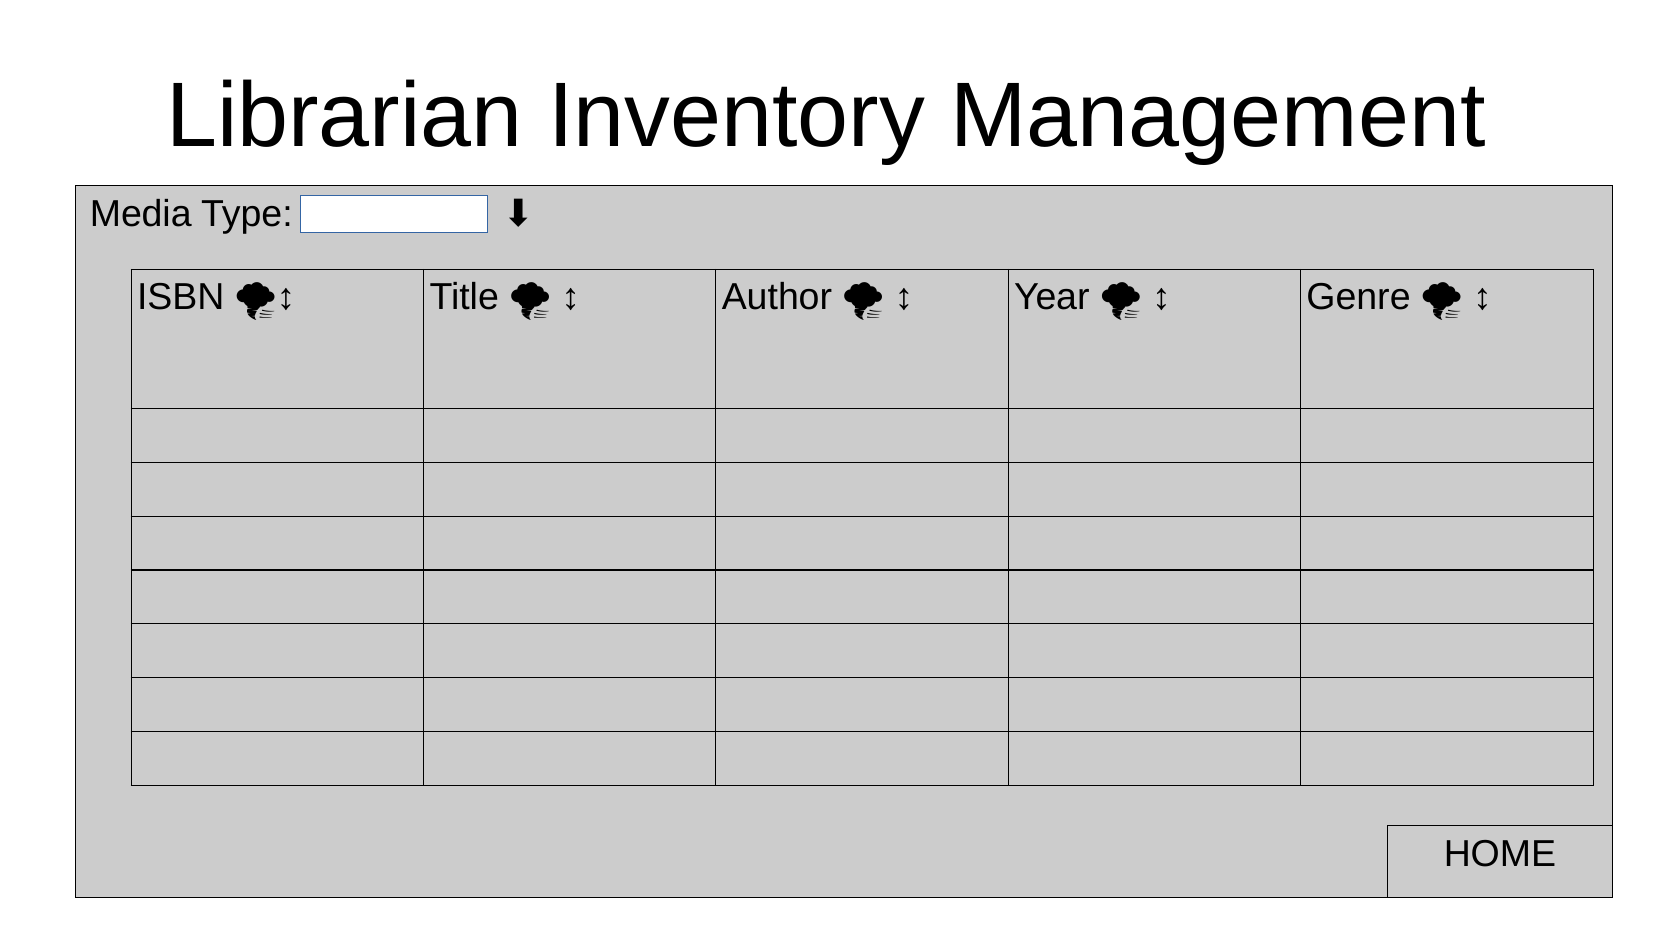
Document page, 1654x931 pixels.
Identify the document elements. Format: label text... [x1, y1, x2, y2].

table_cell [1009, 409, 1300, 462]
table_cell [716, 732, 1008, 785]
table_cell [1009, 517, 1300, 569]
table_cell [1301, 517, 1593, 569]
table_cell [1301, 409, 1593, 462]
table_cell [424, 678, 715, 731]
table_cell [132, 678, 423, 731]
table_cell [424, 517, 715, 569]
table_cell [424, 409, 715, 462]
table_cell [716, 463, 1008, 516]
table_header Genre 🌪️ ↕️ [1301, 270, 1593, 408]
table_cell [1301, 732, 1593, 785]
table_cell [716, 409, 1008, 462]
table_header Author 🌪️ ↕️ [716, 270, 1008, 408]
text_box Media Type: ⬇️ [75, 185, 1613, 898]
table_cell [1009, 463, 1300, 516]
table_cell [424, 463, 715, 516]
table_cell [132, 463, 423, 516]
table_cell [1301, 463, 1593, 516]
table_cell [1009, 678, 1300, 731]
table_cell [716, 678, 1008, 731]
table_cell [1301, 571, 1593, 623]
table_cell [424, 624, 715, 677]
table_cell [716, 517, 1008, 569]
table_cell [132, 517, 423, 569]
table_cell [1009, 571, 1300, 623]
table_cell [1009, 732, 1300, 785]
table_cell [132, 409, 423, 462]
table_header Year 🌪️ ↕️ [1009, 270, 1300, 408]
table_cell [716, 624, 1008, 677]
text_box [300, 195, 488, 233]
table_cell [1301, 678, 1593, 731]
table_header ISBN 🌪️↕️ [132, 270, 423, 408]
table_cell [424, 571, 715, 623]
table_cell [132, 571, 423, 623]
table_cell [132, 624, 423, 677]
table_cell [1009, 624, 1300, 677]
table_cell [132, 732, 423, 785]
table_cell [1301, 624, 1593, 677]
table_header Title 🌪️ ↕️ [424, 270, 715, 408]
text_box HOME [1387, 825, 1613, 898]
title Librarian Inventory Management [82, 37, 1571, 185]
table_cell [424, 732, 715, 785]
table_cell [716, 571, 1008, 623]
